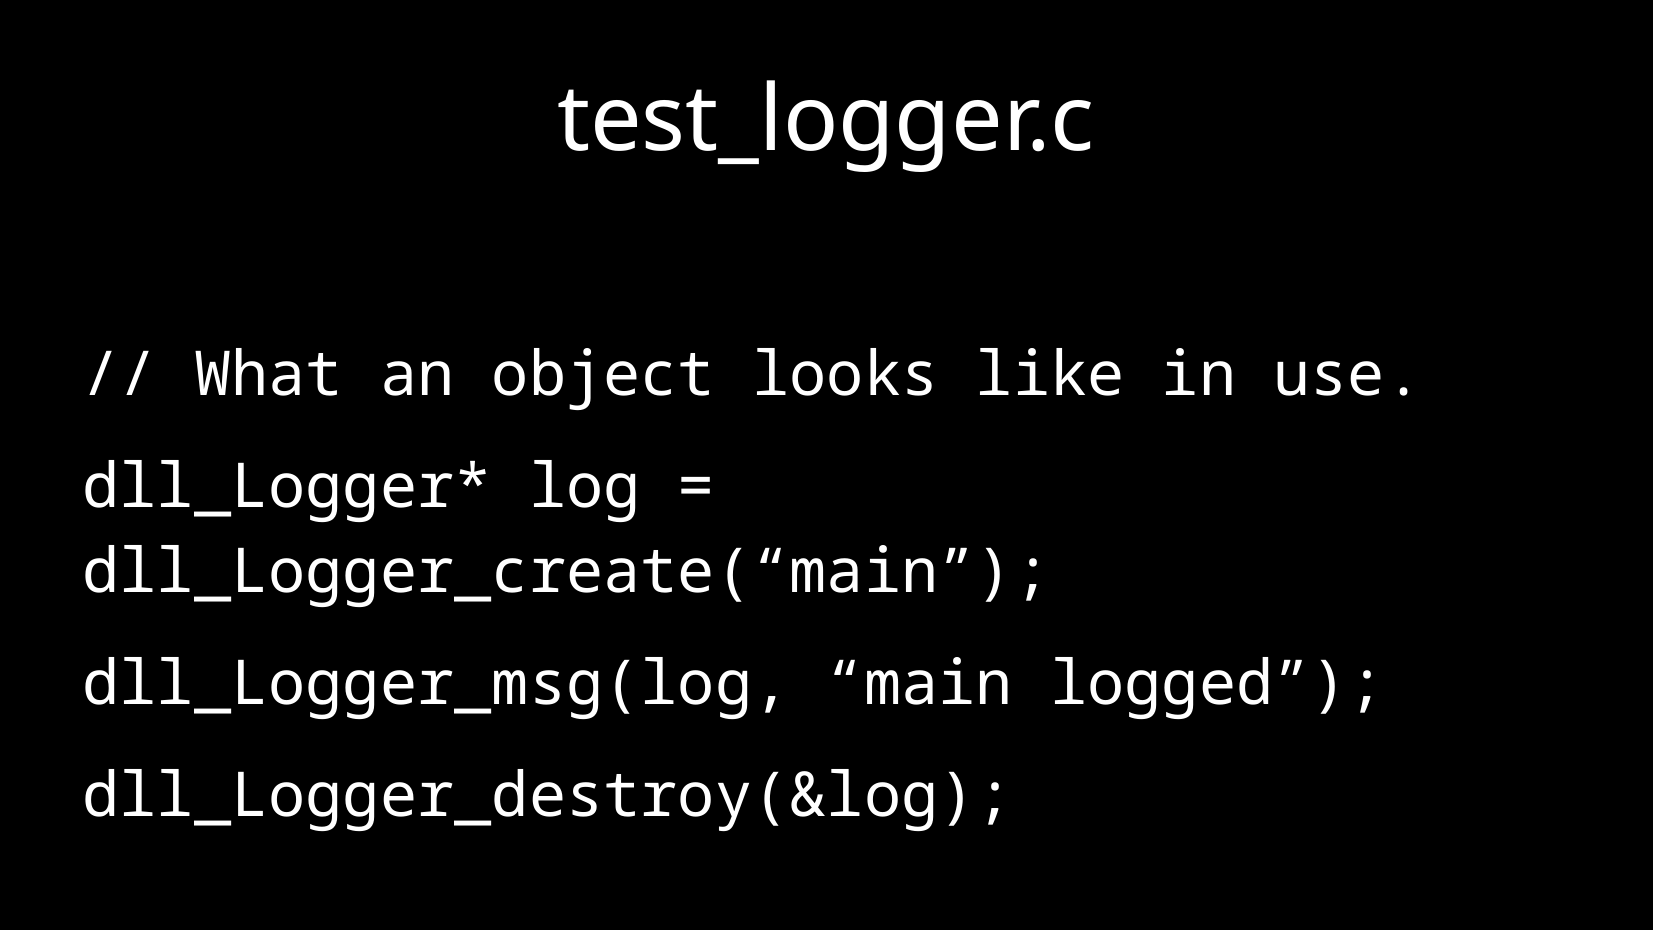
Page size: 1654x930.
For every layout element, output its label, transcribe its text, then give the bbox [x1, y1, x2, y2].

title test_logger.c [82, 37, 1571, 193]
list // What an object looks like in use. dll_Logger* log = dll_Logger_create(“main”); dll_Logger_msg(log, “main logged”); dll_Logger_destroy(&log); [82, 217, 1571, 841]
